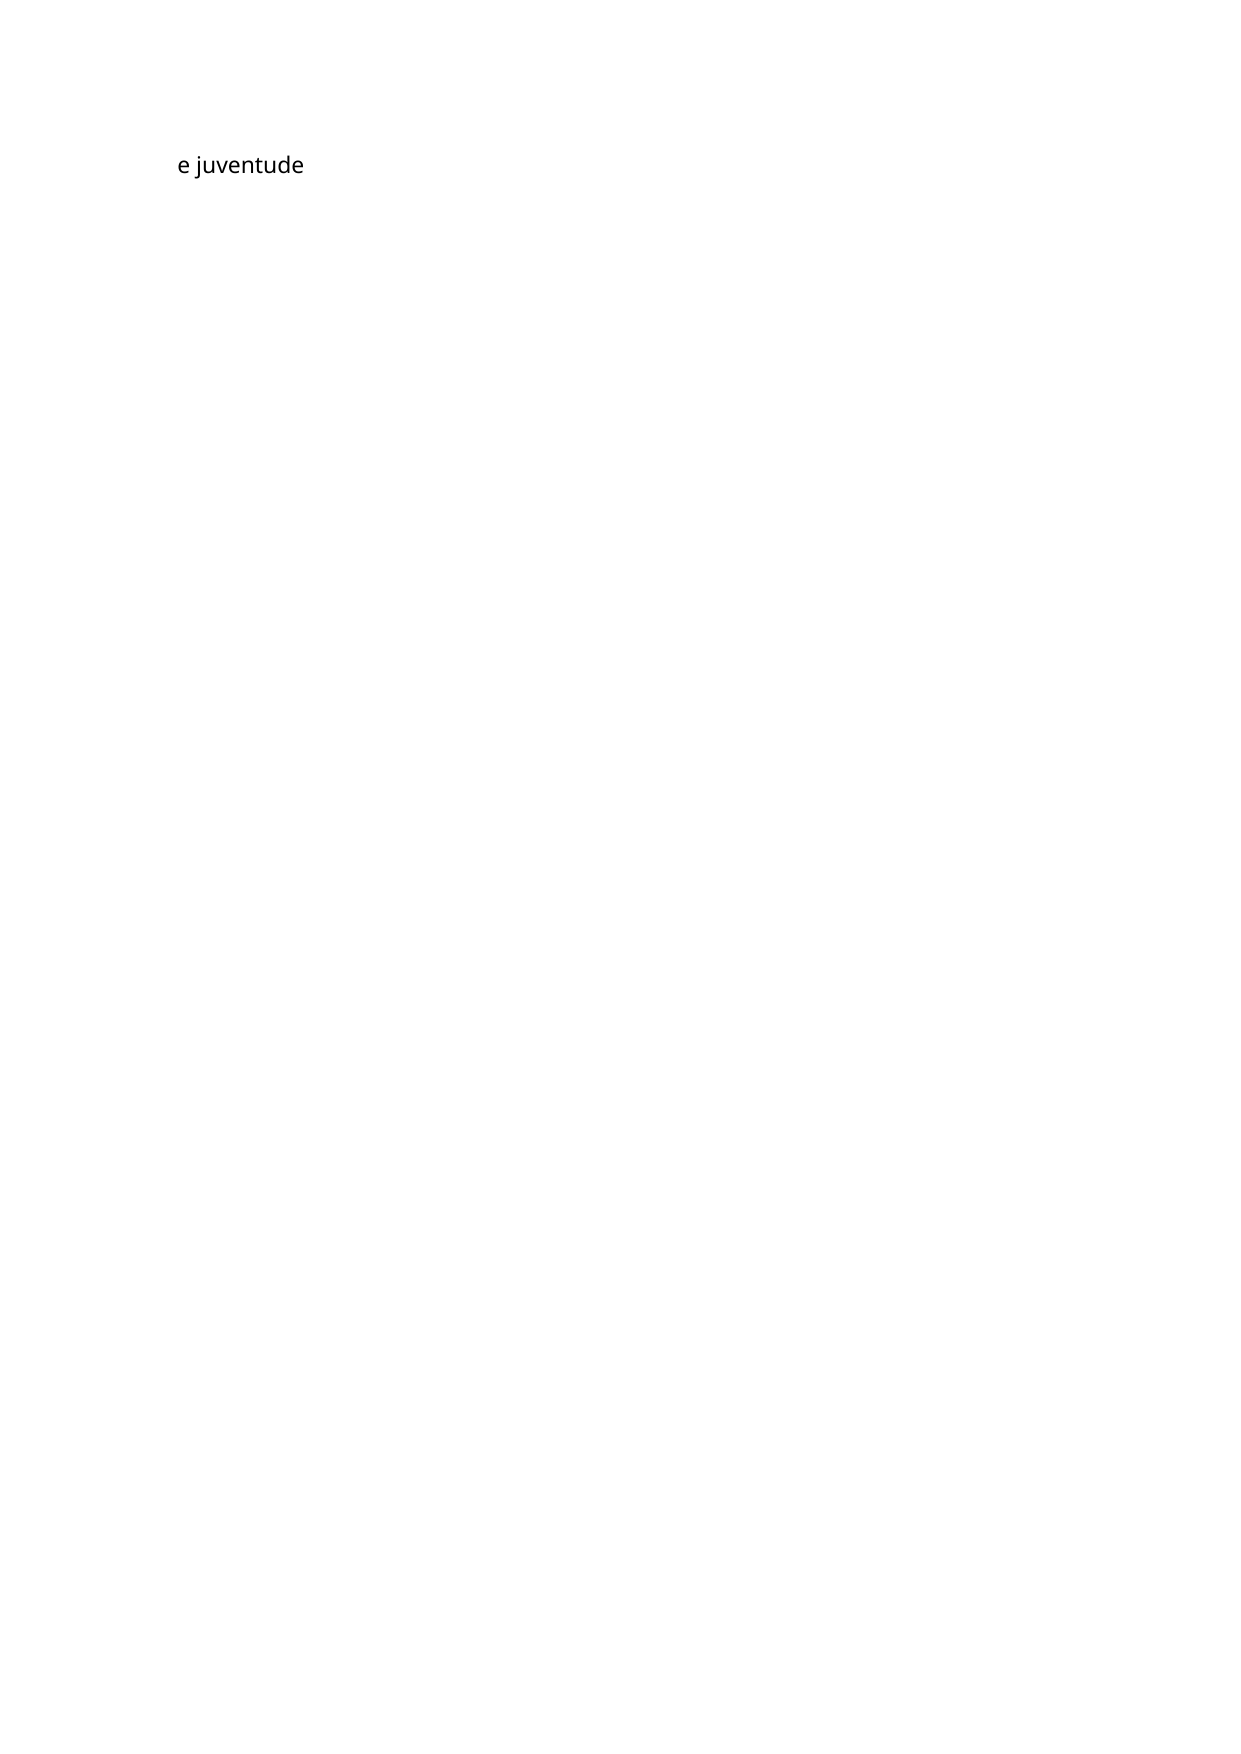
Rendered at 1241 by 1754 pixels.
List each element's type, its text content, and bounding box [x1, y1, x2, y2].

text e juventude [177, 149, 1063, 181]
